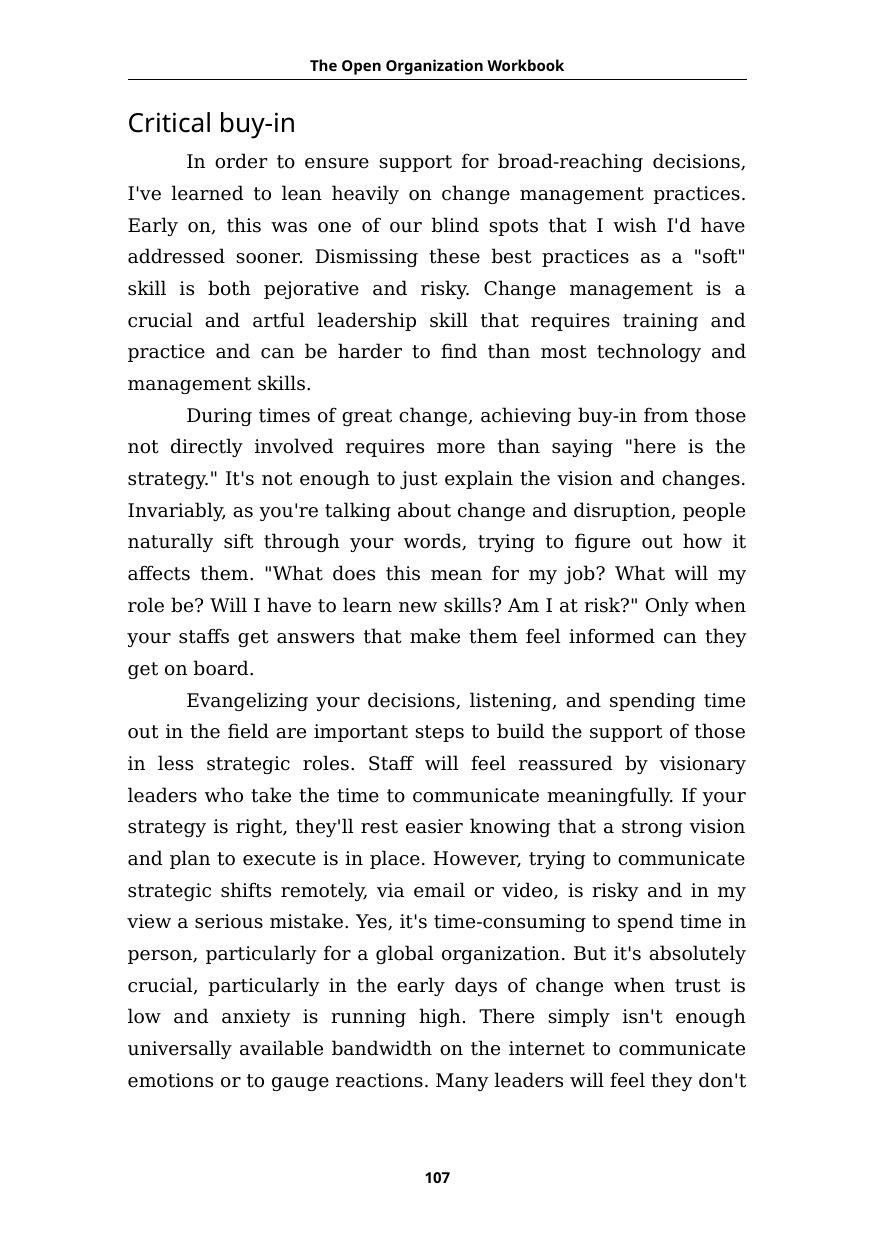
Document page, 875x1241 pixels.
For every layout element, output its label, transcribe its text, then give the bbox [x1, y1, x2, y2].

text Evangelizing your decisions, listening, and spending time out in the field are important steps to build the support of those in less strategic roles. Staff will feel reassured by visionary leaders who take the time to communicate meaningfully. If your strategy is right, they'll rest easier knowing that a strong vision and plan to execute is in place. However, trying to communicate strategic shifts remotely, via email or video, is risky and in my view a serious mistake. Yes, it's time-consuming to spend time in person, particularly for a global organization. But it's absolutely crucial, particularly in the early days of change when trust is low and anxiety is running high. There simply isn't enough universally available bandwidth on the internet to communicate emotions or to gauge reactions. Many leaders will feel they don't [127, 690, 747, 1092]
subtitle Critical buy-in [127, 109, 747, 139]
text In order to ensure support for broad-reaching decisions, I've learned to lean heavily on change management practices. Early on, this was one of our blind spots that I wish I'd have addressed sooner. Dismissing these best practices as a "soft" skill is both pejorative and risky. Change management is a crucial and artful leadership skill that requires training and practice and can be harder to find than most technology and management skills. [127, 152, 747, 395]
text During times of great change, achieving buy-in from those not directly involved requires more than saying "here is the strategy." It's not enough to just explain the vision and changes. Invariably, as you're talking about change and disruption, people naturally sift through your words, trying to figure out how it affects them. "What does this mean for my job? What will my role be? Will I have to learn new skills? Am I at risk?" Only when your staffs get answers that make them feel informed can they get on board. [127, 405, 747, 680]
